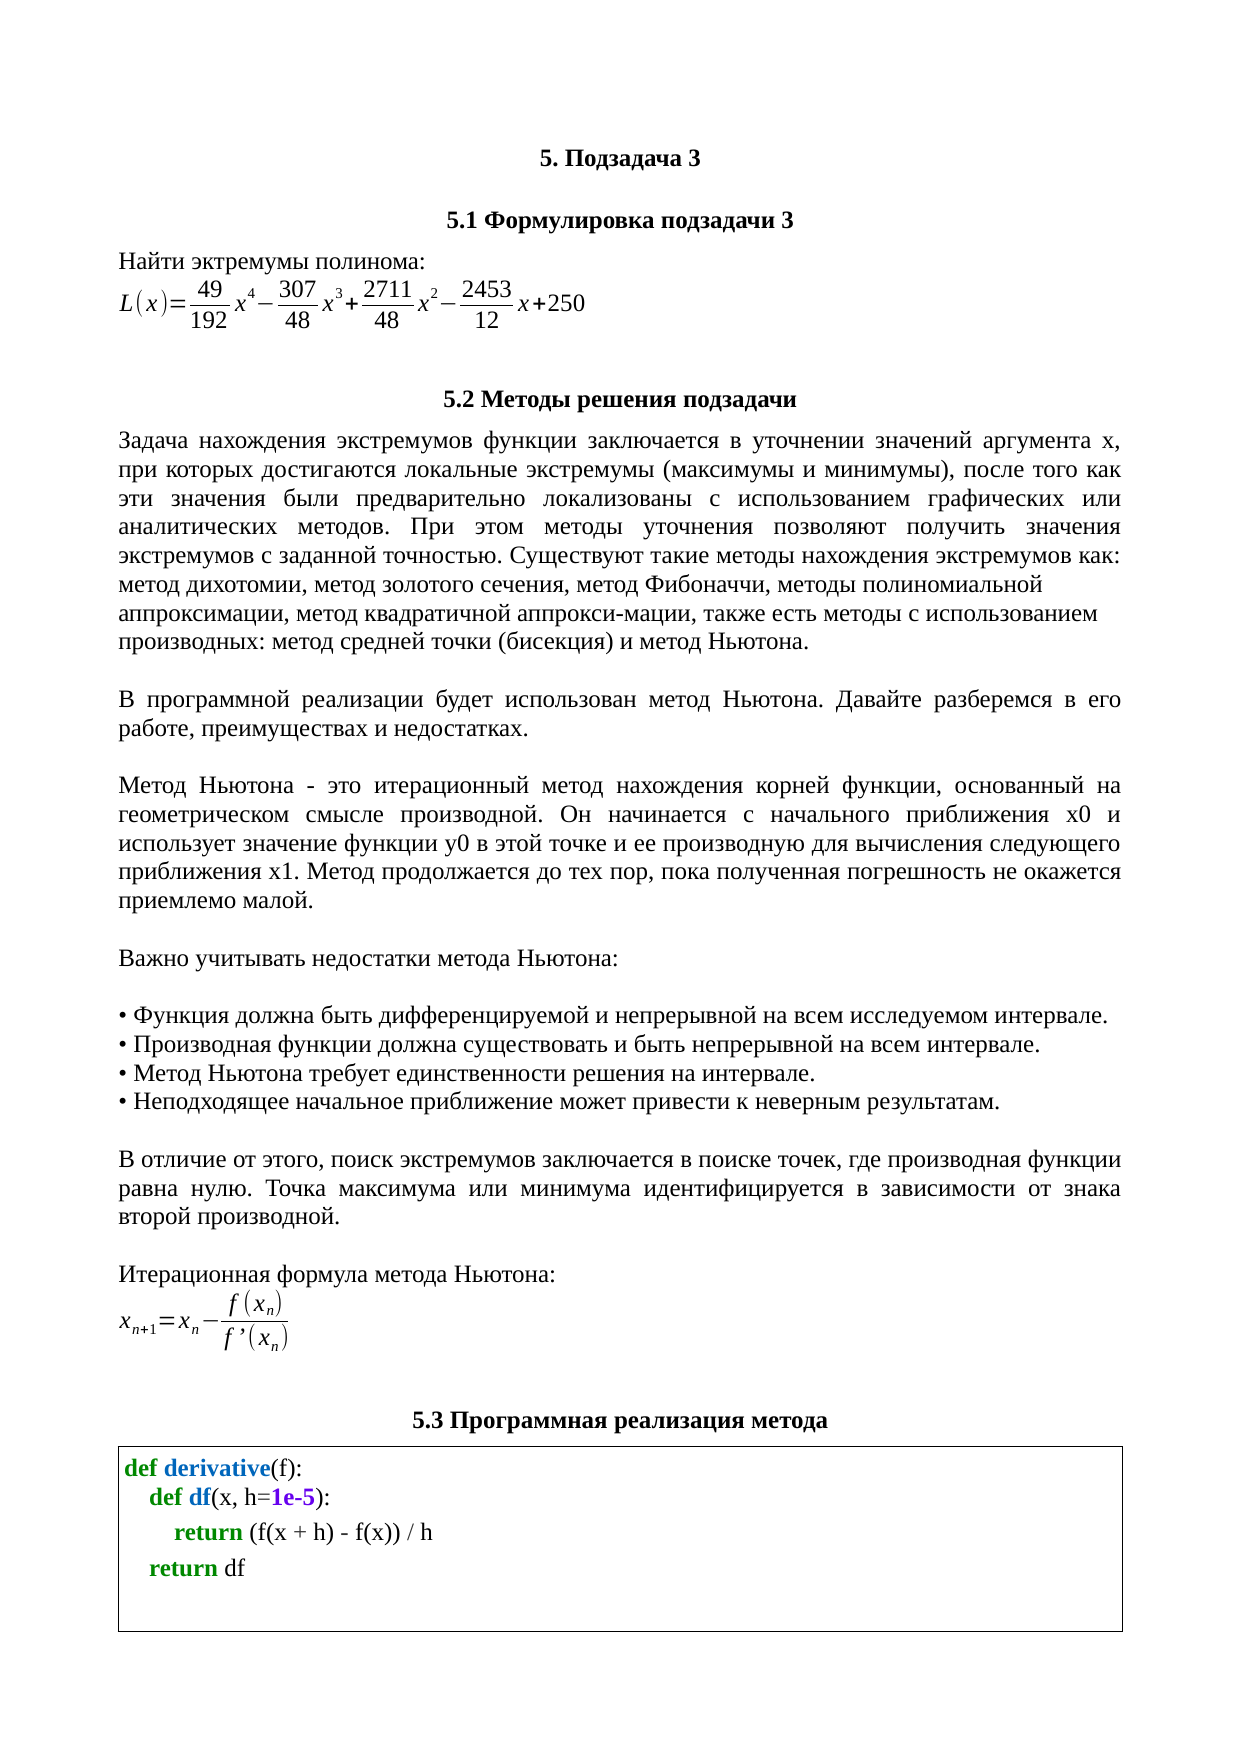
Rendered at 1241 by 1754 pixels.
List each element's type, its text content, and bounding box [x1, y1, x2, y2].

text • Метод Ньютона требует единственности решения на интервале. [118, 1058, 1122, 1086]
text • Функция должна быть дифференцируемой и непрерывной на всем исследуемом интервале. [118, 1000, 1122, 1029]
text Важно учитывать недостатки метода Ньютона: [118, 943, 1122, 971]
subtitle 5.1 Формулировка подзадачи 3 [118, 205, 1122, 234]
subtitle 5.2 Методы решения подзадачи [118, 384, 1122, 413]
subtitle 5.3 Программная реализация метода [118, 1405, 1122, 1433]
text В отличие от этого, поиск экстремумов заключается в поиске точек, где производная функции равна нулю. Точка максимума или минимума идентифицируется в зависимости от знака второй производной. [118, 1144, 1122, 1230]
text • Производная функции должна существовать и быть непрерывной на всем интервале. [118, 1029, 1122, 1058]
text Задача нахождения экстремумов функции заключается в уточнении значений аргумента x, при которых достигаются локальные экстремумы (максимумы и минимумы), после того как эти значения были предварительно локализованы с использованием графических или аналитических методов. При этом методы уточнения позволяют получить значения экстремумов с заданной точностью. Существуют такие методы нахождения экстремумов как: метод дихотомии, метод золотого сечения, метод Фибоначчи, методы полиномиальной [118, 425, 1122, 598]
text Итерационная формула метода Ньютона: [118, 1259, 1122, 1288]
text производных: метод средней точки (бисекция) и метод Ньютона. [118, 626, 1122, 655]
subtitle 5. Подзадача 3 [118, 143, 1122, 172]
text • Неподходящее начальное приближение может привести к неверным результатам. [118, 1086, 1122, 1115]
text Метод Ньютона - это итерационный метод нахождения корней функции, основанный на геометрическом смысле производной. Он начинается с начального приближения x0 и использует значение функции y0 в этой точке и ее производную для вычисления следующего приближения x1. Метод продолжается до тех пор, пока полученная погрешность не окажется приемлемо малой. [118, 770, 1122, 914]
text Найти эктремумы полинома: [118, 246, 1122, 275]
table_header def derivative(f): def df(x, h=1e-5): return (f(x + h) - f(x)) / h return df [119, 1447, 1122, 1631]
text В программной реализации будет использован метод Ньютона. Давайте разберемся в его работе, преимуществах и недостатках. [118, 684, 1122, 741]
text аппроксимации, метод квадратичной аппрокси-мации, также есть методы с использованием [118, 598, 1122, 626]
